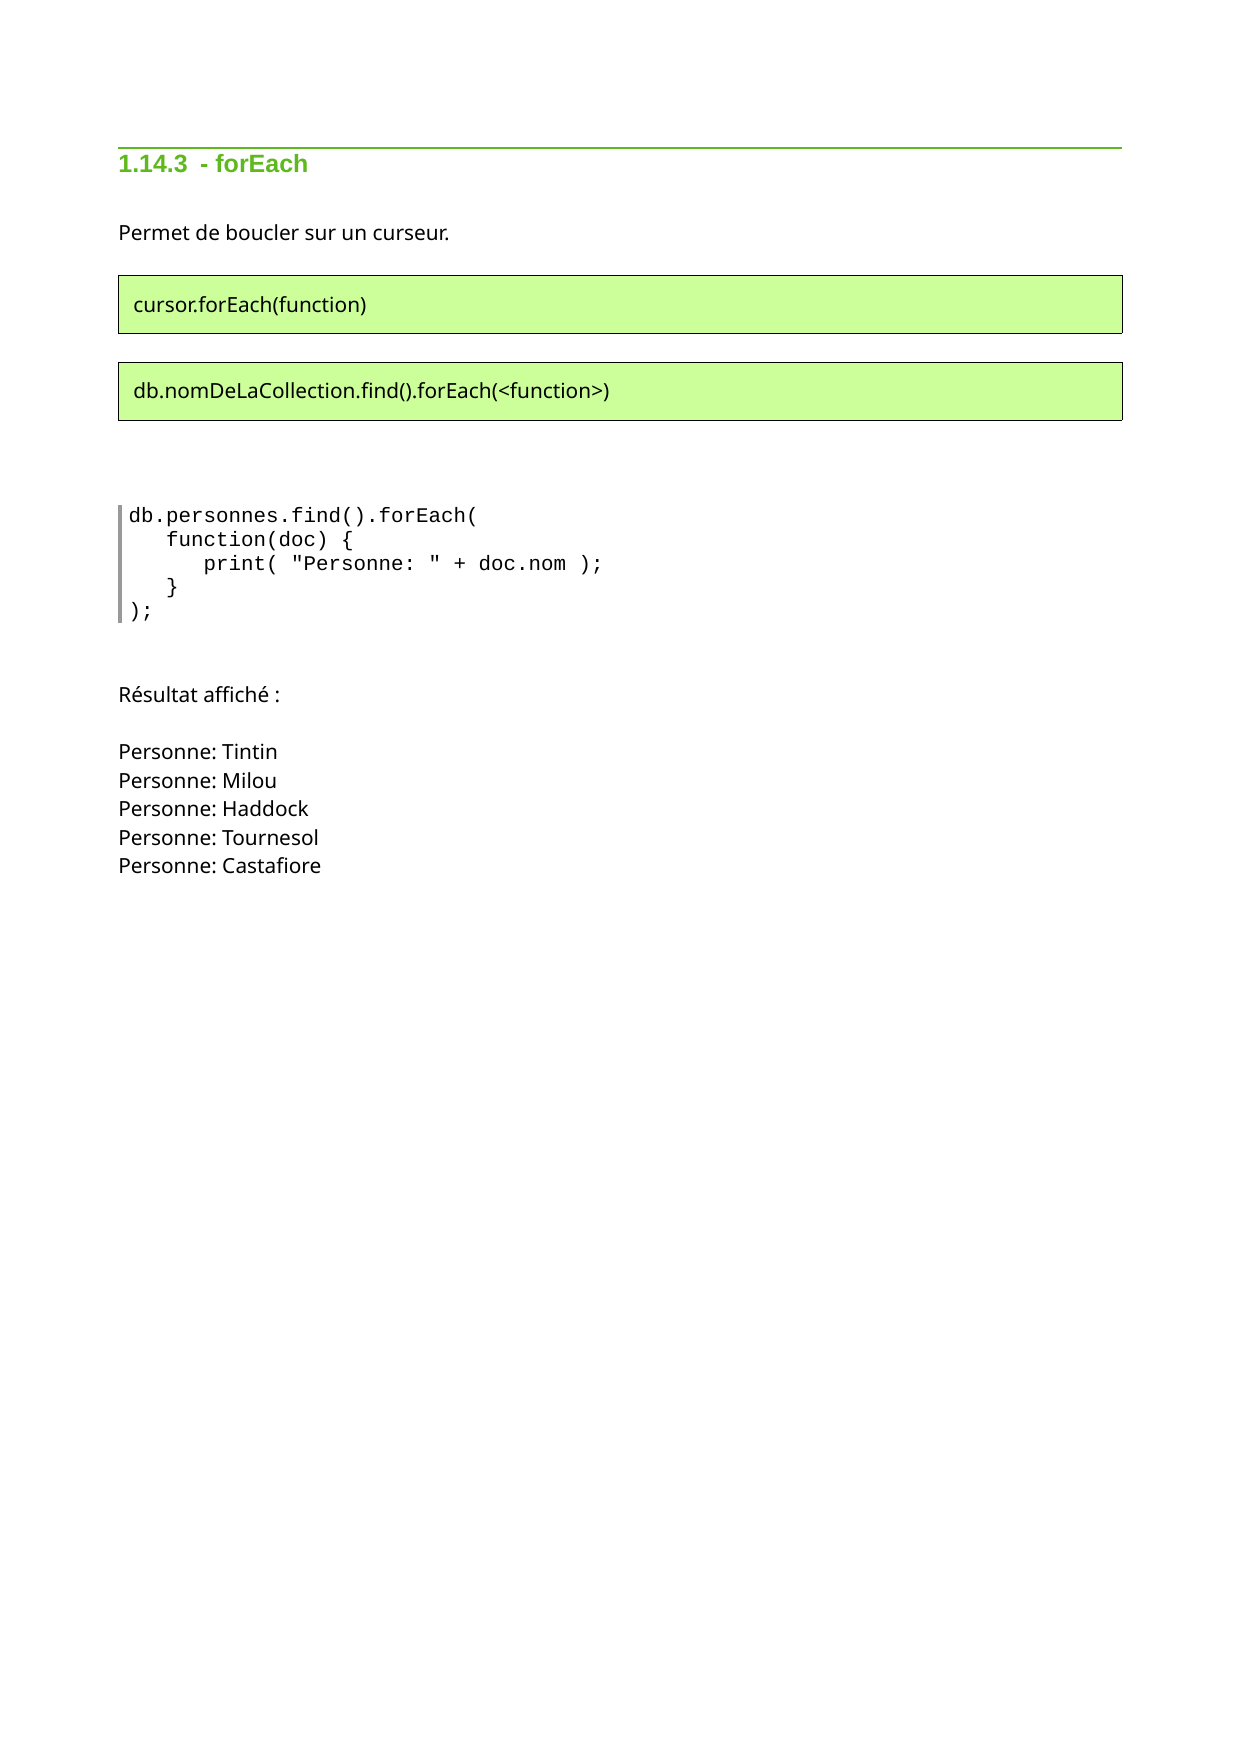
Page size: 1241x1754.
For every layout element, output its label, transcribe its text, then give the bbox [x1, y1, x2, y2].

text function(doc) { [122, 529, 1122, 553]
text Personne: Milou [118, 766, 1122, 794]
text Personne: Haddock [118, 794, 1122, 823]
text Permet de boucler sur un curseur. [118, 218, 1122, 247]
text cursor.forEach(function) [119, 276, 1122, 333]
text db.nomDeLaCollection.find().forEach(<function>) [119, 363, 1122, 420]
subtitle - forEach [118, 149, 1122, 177]
text db.personnes.find().forEach( [122, 505, 1122, 529]
text ); [122, 600, 1122, 623]
text print( "Personne: " + doc.nom ); [122, 553, 1122, 576]
text } [122, 576, 1122, 600]
text Personne: Tintin [118, 737, 1122, 766]
text Personne: Castafiore [118, 851, 1122, 879]
text Personne: Tournesol [118, 823, 1122, 851]
text Résultat affiché : [118, 680, 1122, 709]
